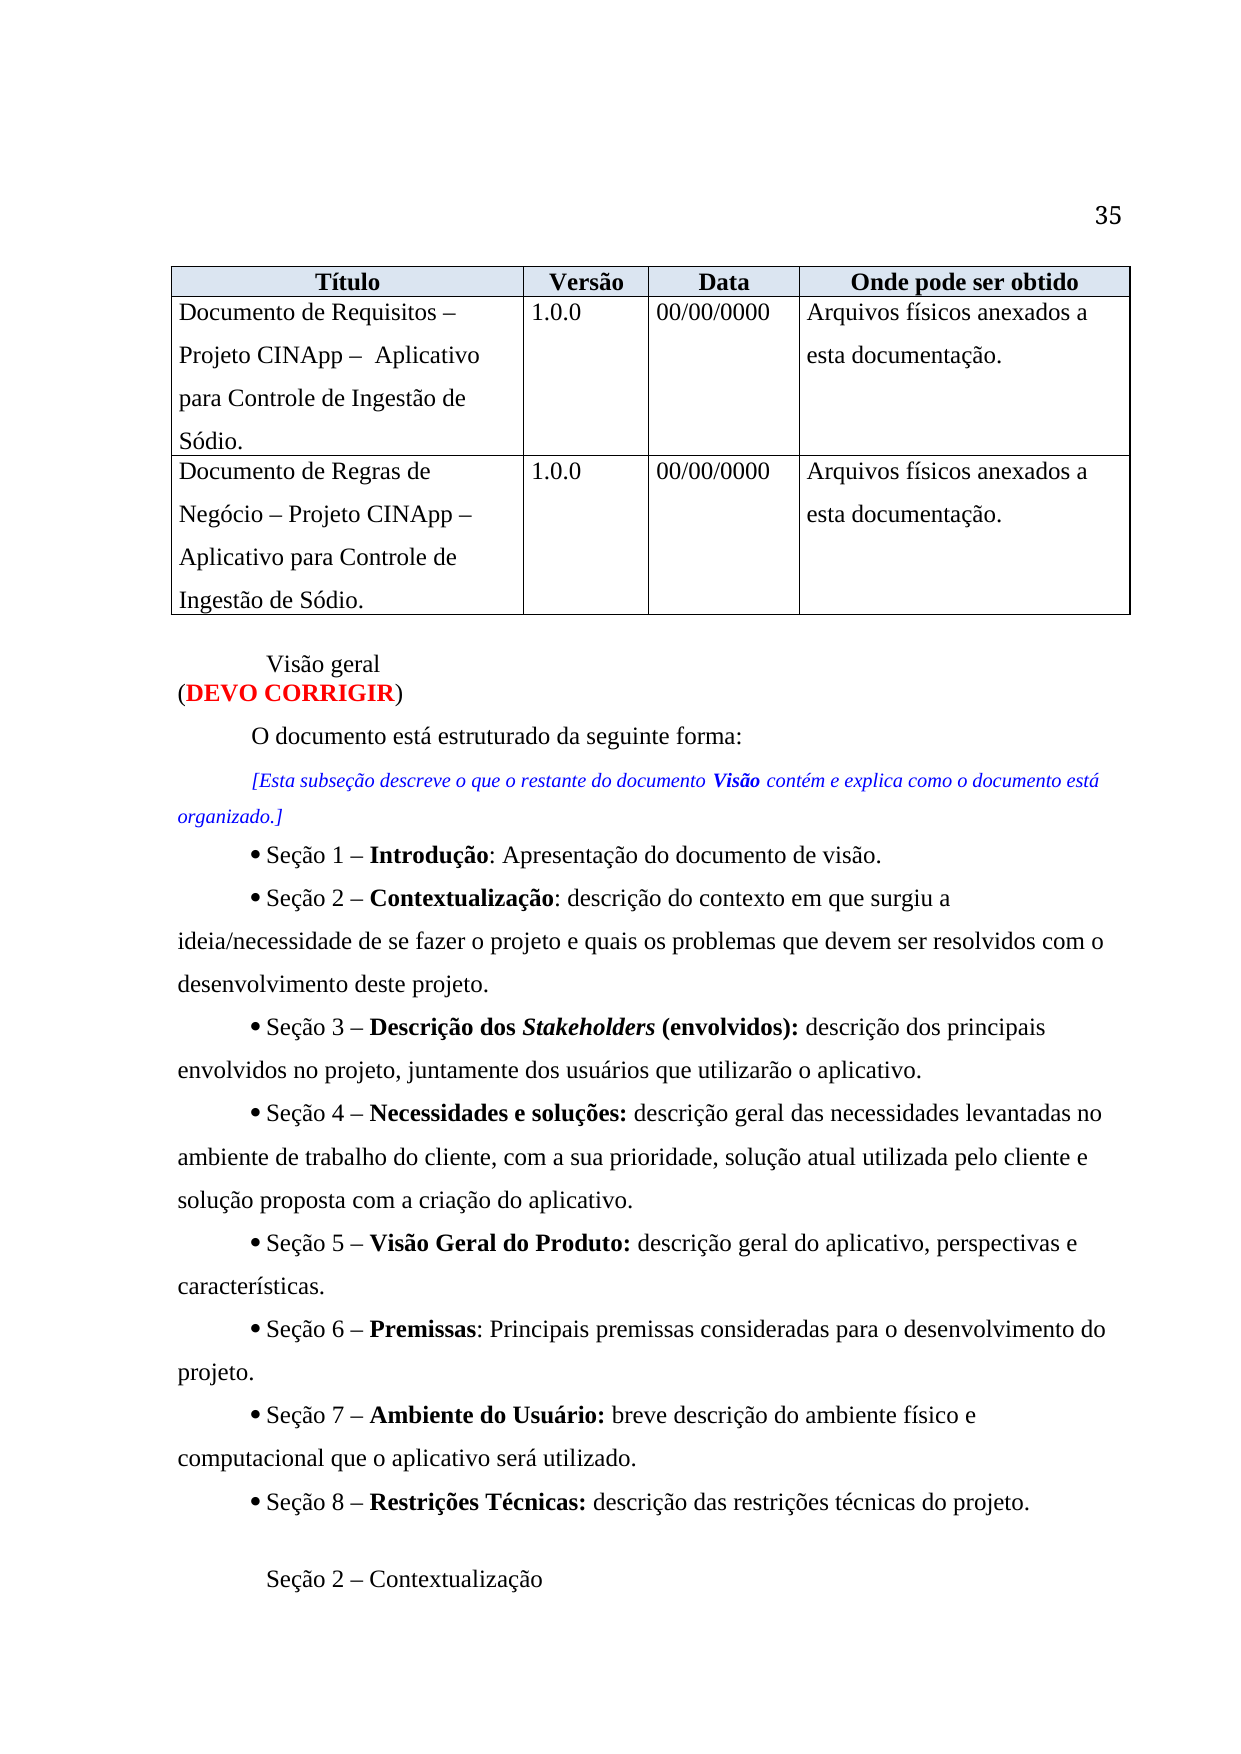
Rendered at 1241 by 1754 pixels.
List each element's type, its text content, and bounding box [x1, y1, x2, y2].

text [Esta subseção descreve o que o restante do documento Visão contém e explica como o documento está organizado.] [177, 764, 1122, 828]
list Seção 7 – Ambiente do Usuário: breve descrição do ambiente físico e computacional que o aplicativo será utilizado. [177, 1400, 1122, 1472]
table_header Data [649, 267, 799, 296]
table_header Título [172, 267, 523, 296]
text (DEVO CORRIGIR) [177, 678, 1122, 707]
list Seção 2 – Contextualização: descrição do contexto em que surgiu a ideia/necessidade de se fazer o projeto e quais os problemas que devem ser resolvidos com o desenvolvimento deste projeto. [177, 883, 1122, 998]
list Seção 8 – Restrições Técnicas: descrição das restrições técnicas do projeto. [177, 1487, 1122, 1515]
list Seção 5 – Visão Geral do Produto: descrição geral do aplicativo, perspectivas e características. [177, 1228, 1122, 1300]
text Visão geral [177, 649, 1122, 678]
list Seção 1 – Introdução: Apresentação do documento de visão. [177, 840, 1122, 868]
list Seção 6 – Premissas: Principais premissas consideradas para o desenvolvimento do projeto. [177, 1314, 1122, 1386]
list Seção 4 – Necessidades e soluções: descrição geral das necessidades levantadas no ambiente de trabalho do cliente, com a sua prioridade, solução atual utilizada pelo cliente e solução proposta com a criação do aplicativo. [177, 1098, 1122, 1213]
text O documento está estruturado da seguinte forma: [177, 721, 1122, 750]
list Seção 3 – Descrição dos Stakeholders (envolvidos): descrição dos principais envolvidos no projeto, juntamente dos usuários que utilizarão o aplicativo. [177, 1012, 1122, 1084]
table_cell 1.0.0 [524, 456, 648, 614]
table_cell Arquivos físicos anexados a esta documentação. [800, 456, 1129, 614]
table_header Versão [524, 267, 648, 296]
text Seção 2 – Contextualização [177, 1564, 1122, 1593]
table_cell 00/00/0000 [649, 456, 799, 614]
table_cell Documento de Regras de Negócio – Projeto CINApp – Aplicativo para Controle de Ingestão de Sódio. [172, 456, 523, 614]
table_cell Documento de Requisitos – Projeto CINApp – Aplicativo para Controle de Ingestão de Sódio. [172, 297, 523, 455]
table_cell Arquivos físicos anexados a esta documentação. [800, 297, 1129, 455]
table_header Onde pode ser obtido [800, 267, 1129, 296]
table_cell 1.0.0 [524, 297, 648, 455]
table_cell 00/00/0000 [649, 297, 799, 455]
